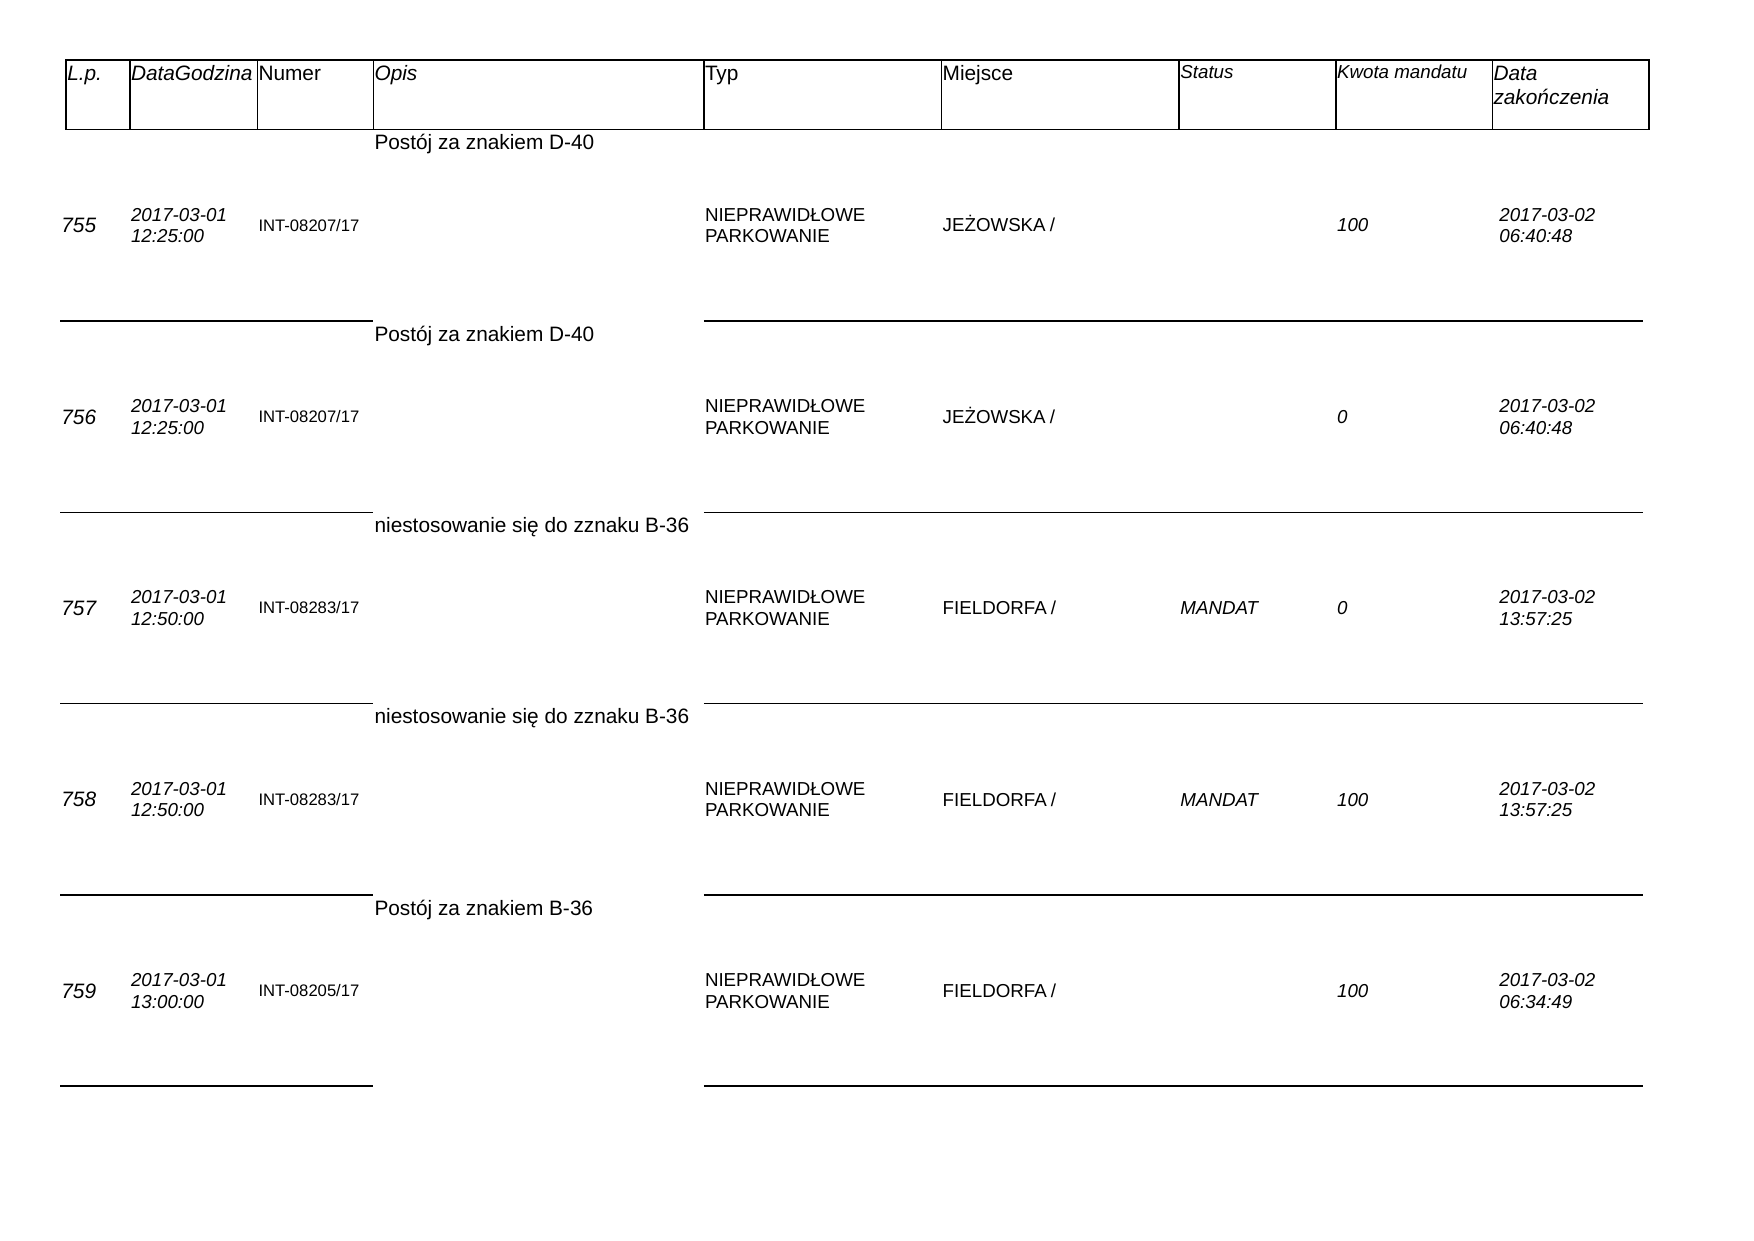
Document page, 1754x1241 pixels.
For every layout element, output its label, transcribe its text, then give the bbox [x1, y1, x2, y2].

table_cell NIEPRAWIDŁOWE PARKOWANIE [704, 896, 941, 1085]
table_cell 2017-03-01 13:00:00 [130, 896, 257, 1085]
table_header L.p. [67, 61, 129, 129]
table_cell INT-08205/17 [257, 896, 373, 1085]
table_header Miejsce [942, 61, 1178, 129]
table_cell 2017-03-01 12:50:00 [130, 704, 257, 894]
table_cell Postój za znakiem B-36 [373, 894, 704, 1085]
table_cell INT-08283/17 [257, 513, 373, 703]
table_cell MANDAT [1179, 513, 1336, 703]
table_cell NIEPRAWIDŁOWE PARKOWANIE [704, 704, 941, 894]
table_cell 758 [60, 704, 130, 894]
table_cell 2017-03-01 12:50:00 [130, 513, 257, 703]
table_header DataGodzina [131, 61, 257, 129]
table_cell JEŻOWSKA / [941, 130, 1179, 320]
table_cell NIEPRAWIDŁOWE PARKOWANIE [704, 130, 941, 320]
table_header Data zakończenia [1493, 61, 1648, 129]
table_cell 100 [1336, 896, 1498, 1085]
table_cell 0 [1336, 513, 1498, 703]
table_cell Postój za znakiem D-40 [373, 130, 704, 320]
table_cell 2017-03-02 06:40:48 [1498, 322, 1643, 511]
table_cell 756 [60, 322, 130, 511]
table_header [60, 59, 65, 129]
table_cell INT-08283/17 [257, 704, 373, 894]
table_cell [1179, 896, 1336, 1085]
table_cell [1179, 322, 1336, 511]
table_cell NIEPRAWIDŁOWE PARKOWANIE [704, 322, 941, 511]
table_cell 2017-03-01 12:25:00 [130, 130, 257, 320]
table_cell niestosowanie się do zznaku B-36 [373, 511, 704, 703]
table_header Typ [705, 61, 941, 129]
table_cell [1643, 703, 1649, 894]
table_cell 2017-03-02 06:40:48 [1498, 130, 1643, 320]
table_cell [1179, 130, 1336, 320]
table_cell [1643, 320, 1649, 511]
table_header Numer [258, 61, 373, 129]
table_cell NIEPRAWIDŁOWE PARKOWANIE [704, 513, 941, 703]
table_cell 755 [60, 129, 130, 320]
table_cell 2017-03-02 13:57:25 [1498, 513, 1643, 703]
table_header Status [1180, 61, 1335, 129]
table_cell INT-08207/17 [257, 322, 373, 511]
table_cell JEŻOWSKA / [941, 322, 1179, 511]
table_cell [1643, 894, 1649, 1085]
table_cell 100 [1336, 130, 1498, 320]
table_cell [1643, 130, 1649, 320]
table_cell Postój za znakiem D-40 [373, 320, 704, 511]
table_cell FIELDORFA / [941, 896, 1179, 1085]
table_cell INT-08207/17 [257, 130, 373, 320]
table_cell 759 [60, 896, 130, 1085]
table_cell [1643, 511, 1649, 703]
table_cell FIELDORFA / [941, 704, 1179, 894]
table_cell 757 [60, 513, 130, 703]
table_header Kwota mandatu [1337, 61, 1492, 129]
table_cell 100 [1336, 704, 1498, 894]
table_cell niestosowanie się do zznaku B-36 [373, 703, 704, 894]
table_cell 2017-03-02 06:34:49 [1498, 896, 1643, 1085]
table_header Opis [374, 61, 703, 129]
table_cell FIELDORFA / [941, 513, 1179, 703]
table_cell 0 [1336, 322, 1498, 511]
table_cell MANDAT [1179, 704, 1336, 894]
table_cell 2017-03-01 12:25:00 [130, 322, 257, 511]
table_cell 2017-03-02 13:57:25 [1498, 704, 1643, 894]
